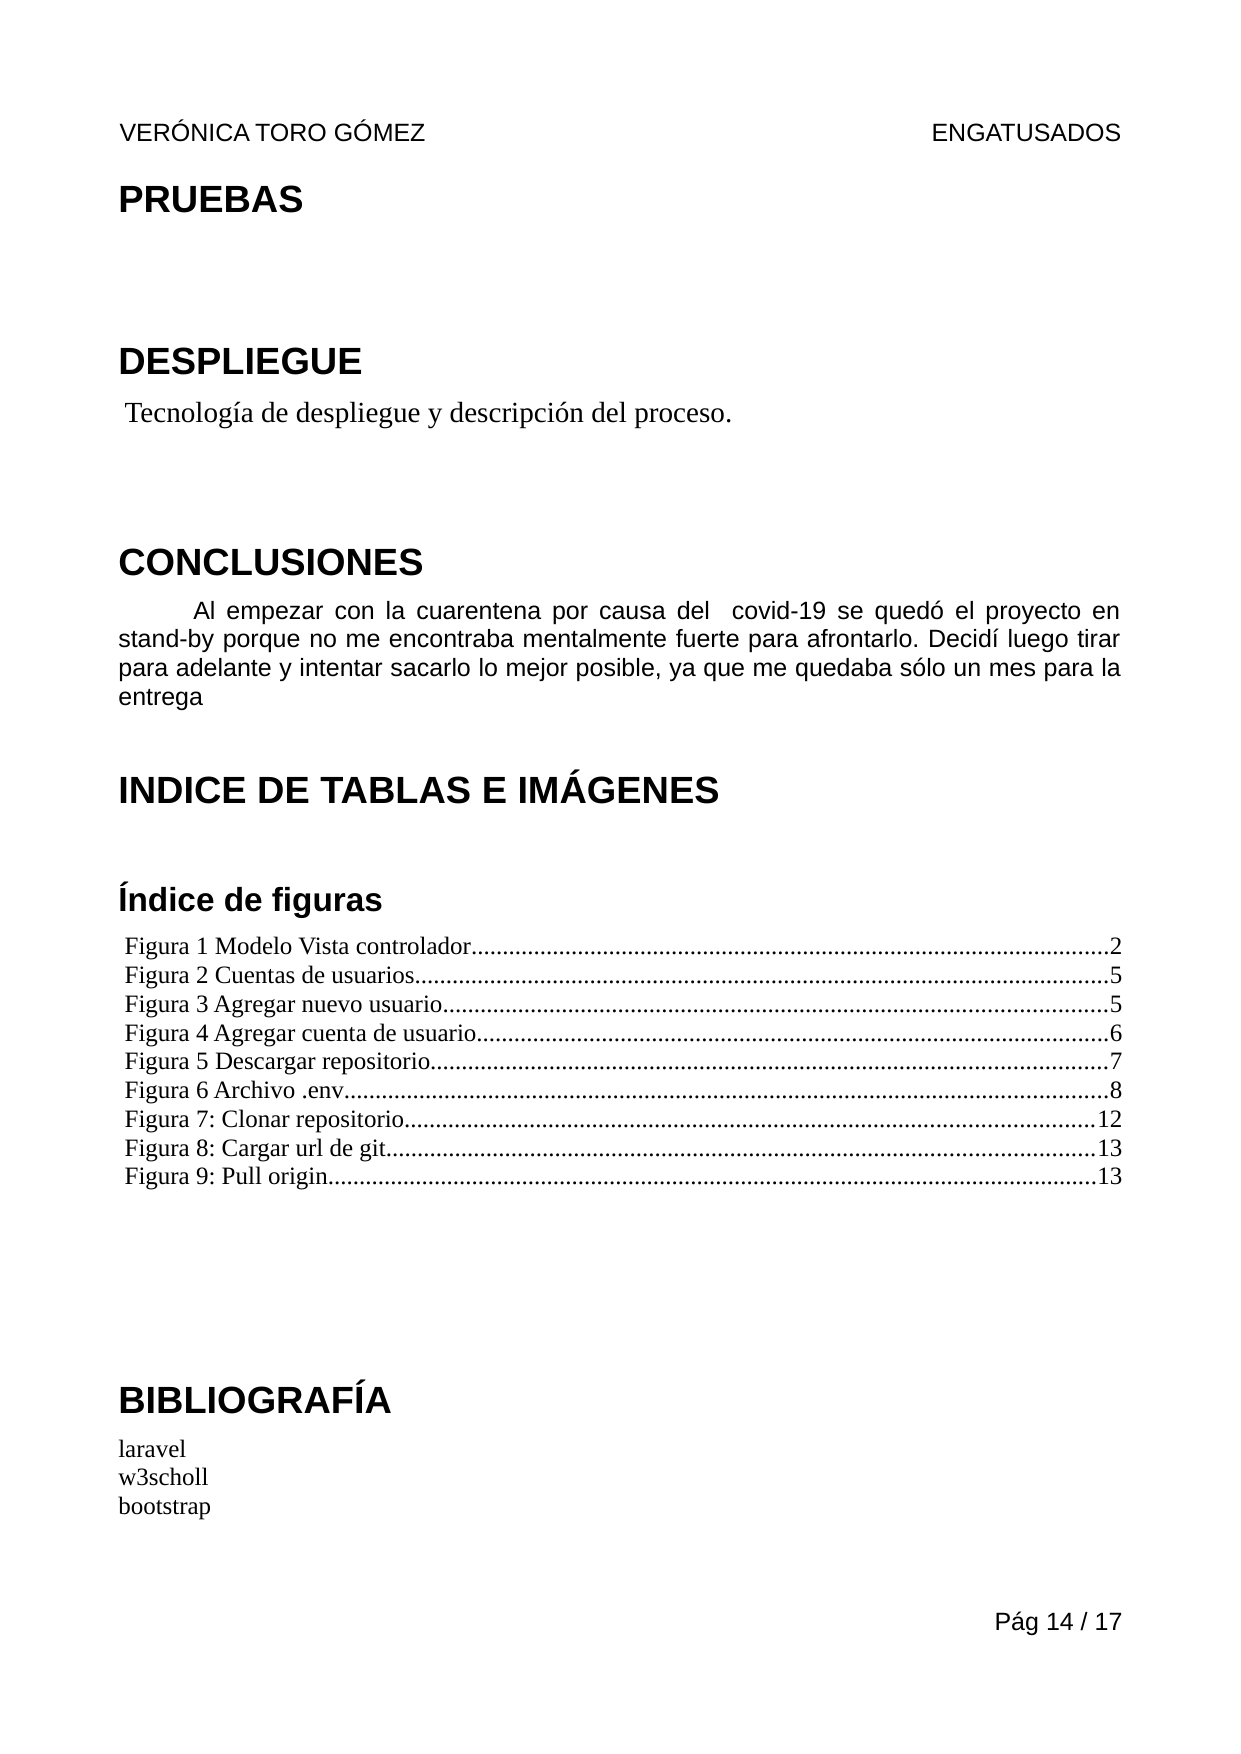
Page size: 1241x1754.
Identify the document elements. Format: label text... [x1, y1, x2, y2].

subtitle PRUEBAS [118, 176, 1122, 220]
text Figura 4 Agregar cuenta de usuario 6 [118, 1018, 1122, 1046]
text Tecnología de despliegue y descripción del proceso. [118, 395, 1122, 428]
text Figura 5 Descargar repositorio 7 [118, 1046, 1122, 1075]
text w3scholl [118, 1462, 1122, 1491]
subtitle BIBLIOGRAFÍA [118, 1377, 1122, 1421]
text bootstrap [118, 1491, 1122, 1520]
text Figura 7: Clonar repositorio 12 [118, 1104, 1122, 1133]
subtitle Índice de figuras [118, 881, 1122, 919]
text Figura 2 Cuentas de usuarios 5 [118, 960, 1122, 989]
text Figura 6 Archivo .env 8 [118, 1075, 1122, 1104]
text INDICE DE TABLAS E IMÁGENES [118, 768, 1122, 812]
text Figura 8: Cargar url de git 13 [118, 1133, 1122, 1161]
text Figura 1 Modelo Vista controlador 2 [118, 931, 1122, 960]
text Figura 3 Agregar nuevo usuario 5 [118, 989, 1122, 1018]
text Figura 9: Pull origin 13 [118, 1161, 1122, 1190]
subtitle CONCLUSIONES [118, 539, 1122, 583]
subtitle DESPLIEGUE [118, 339, 1122, 382]
text Al empezar con la cuarentena por causa del covid-19 se quedó el proyecto en stand-by porque no me encontraba mentalmente fuerte para afrontarlo. Decidí luego tirar para adelante y intentar sacarlo lo mejor posible, ya que me quedaba sólo un mes para la entrega [118, 596, 1122, 711]
text laravel [118, 1434, 1122, 1462]
